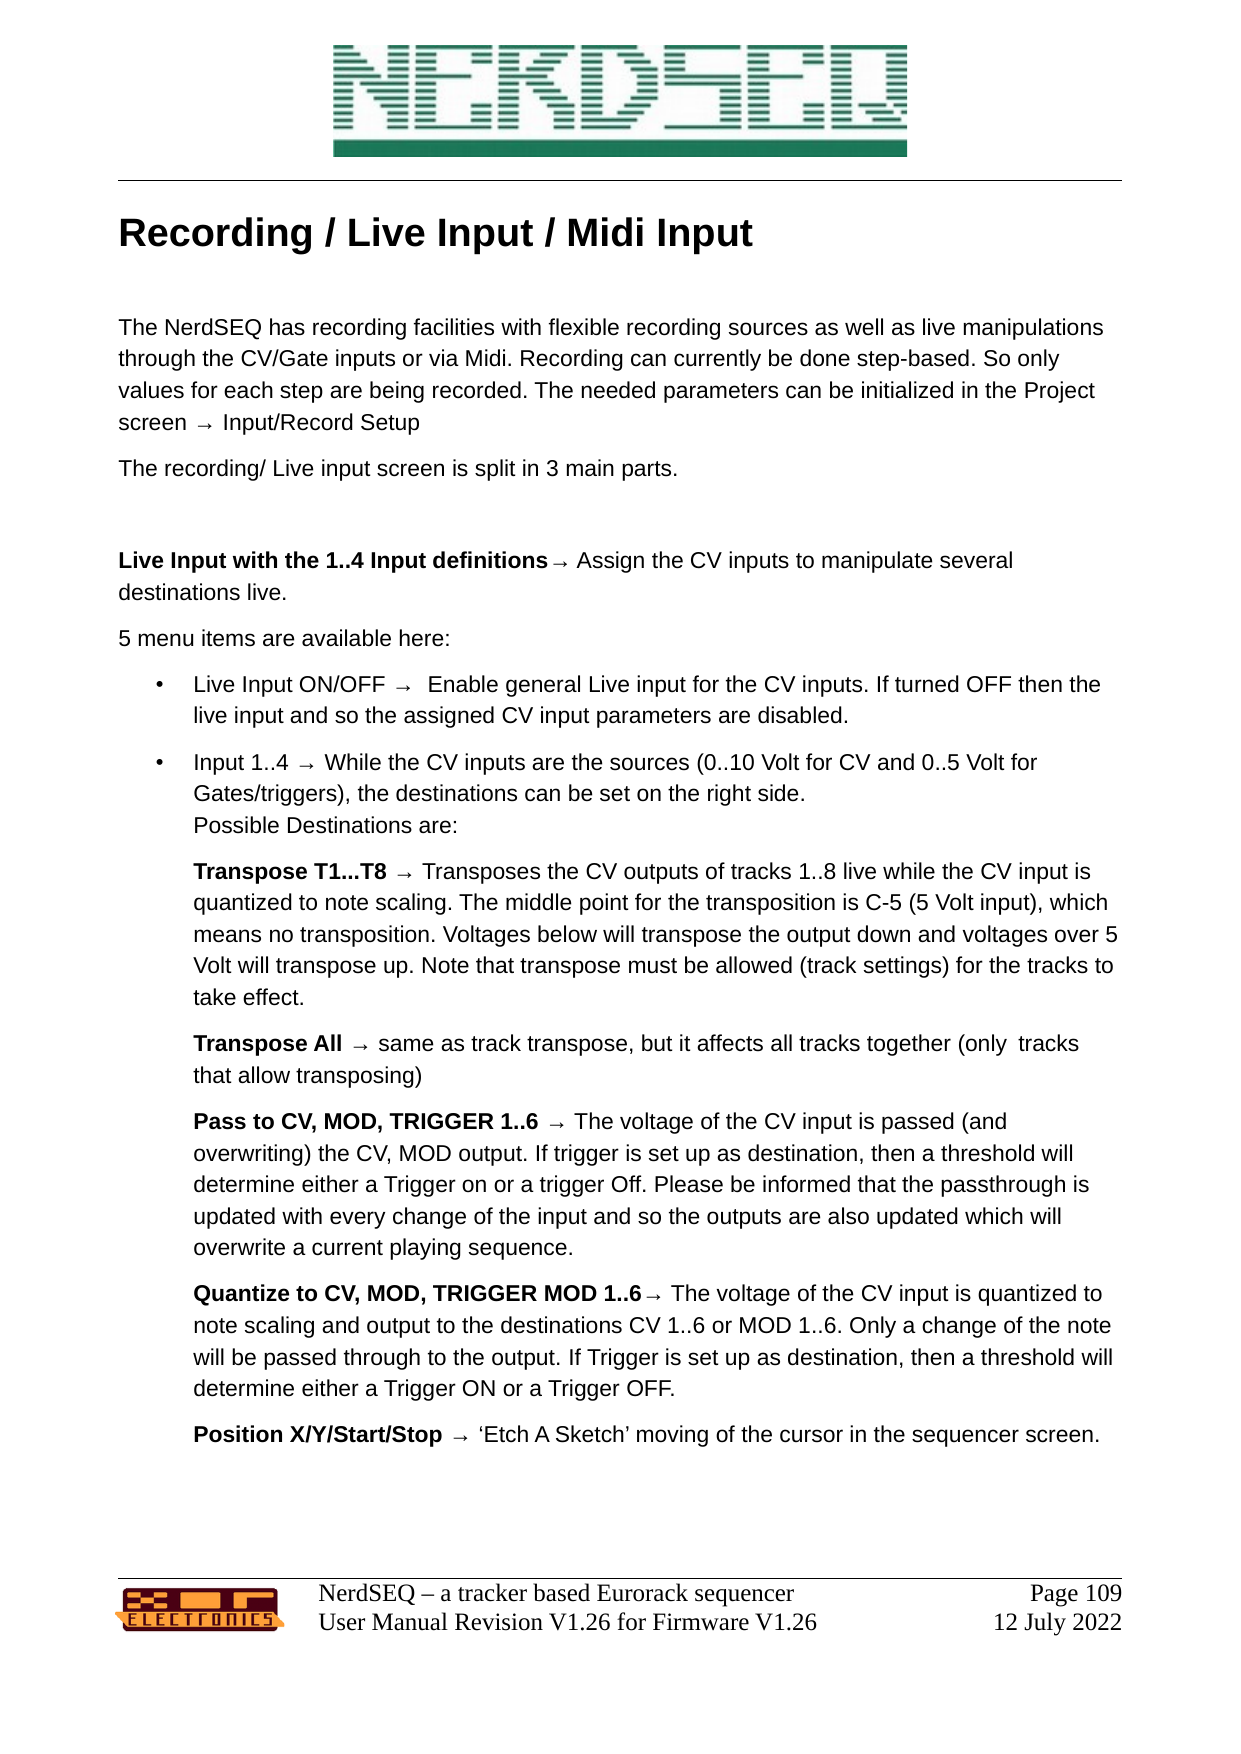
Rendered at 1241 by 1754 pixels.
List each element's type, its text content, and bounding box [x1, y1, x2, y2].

text Position X/Y/Start/Stop → ‘Etch A Sketch’ moving of the cursor in the sequencer screen. [118, 1421, 1122, 1447]
list Live Input ON/OFF → Enable general Live input for the CV inputs. If turned OFF then the live input and so the assigned CV input parameters are disabled. [156, 671, 1122, 729]
list Transpose T1...T8 → Transposes the CV outputs of tracks 1..8 live while the CV input is quantized to note scaling. The middle point for the transposition is C-5 (5 Volt input), which means no transposition. Voltages below will transpose the output down and voltages over 5 Volt will transpose up. Note that transpose must be allowed (track settings) for the tracks to take effect. [156, 858, 1122, 1010]
text The NerdSEQ has recording facilities with flexible recording sources as well as live manipulations through the CV/Gate inputs or via Midi. Recording can currently be done step-based. So only values for each step are being recorded. The needed parameters can be initialized in the Project screen → Input/Record Setup [118, 314, 1122, 435]
text The recording/ Live input screen is split in 3 main parts. [118, 455, 1122, 481]
text Quantize to CV, MOD, TRIGGER MOD 1..6→ The voltage of the CV input is quantized to note scaling and output to the destinations CV 1..6 or MOD 1..6. Only a change of the note will be passed through to the output. If Trigger is set up as destination, then a threshold will determine either a Trigger ON or a Trigger OFF. [118, 1280, 1122, 1401]
text Pass to CV, MOD, TRIGGER 1..6 → The voltage of the CV input is passed (and overwriting) the CV, MOD output. If trigger is set up as destination, then a threshold will determine either a Trigger on or a trigger Off. Please be informed that the passthrough is updated with every change of the input and so the outputs are also updated which will overwrite a current playing sequence. [118, 1108, 1122, 1261]
text Transpose All → same as track transpose, but it affects all tracks together (only tracks that allow transposing) [193, 1030, 1122, 1088]
picture [333, 45, 908, 157]
subtitle Recording / Live Input / Midi Input [118, 209, 1122, 255]
text 5 menu items are available here: [118, 625, 1122, 651]
picture [115, 1584, 285, 1634]
text Live Input with the 1..4 Input definitions→ Assign the CV inputs to manipulate several destinations live. [118, 547, 1122, 605]
list Input 1..4 → While the CV inputs are the sources (0..10 Volt for CV and 0..5 Volt for Gates/triggers), the destinations can be set on the right side. Possible Destinations are: [156, 748, 1122, 838]
